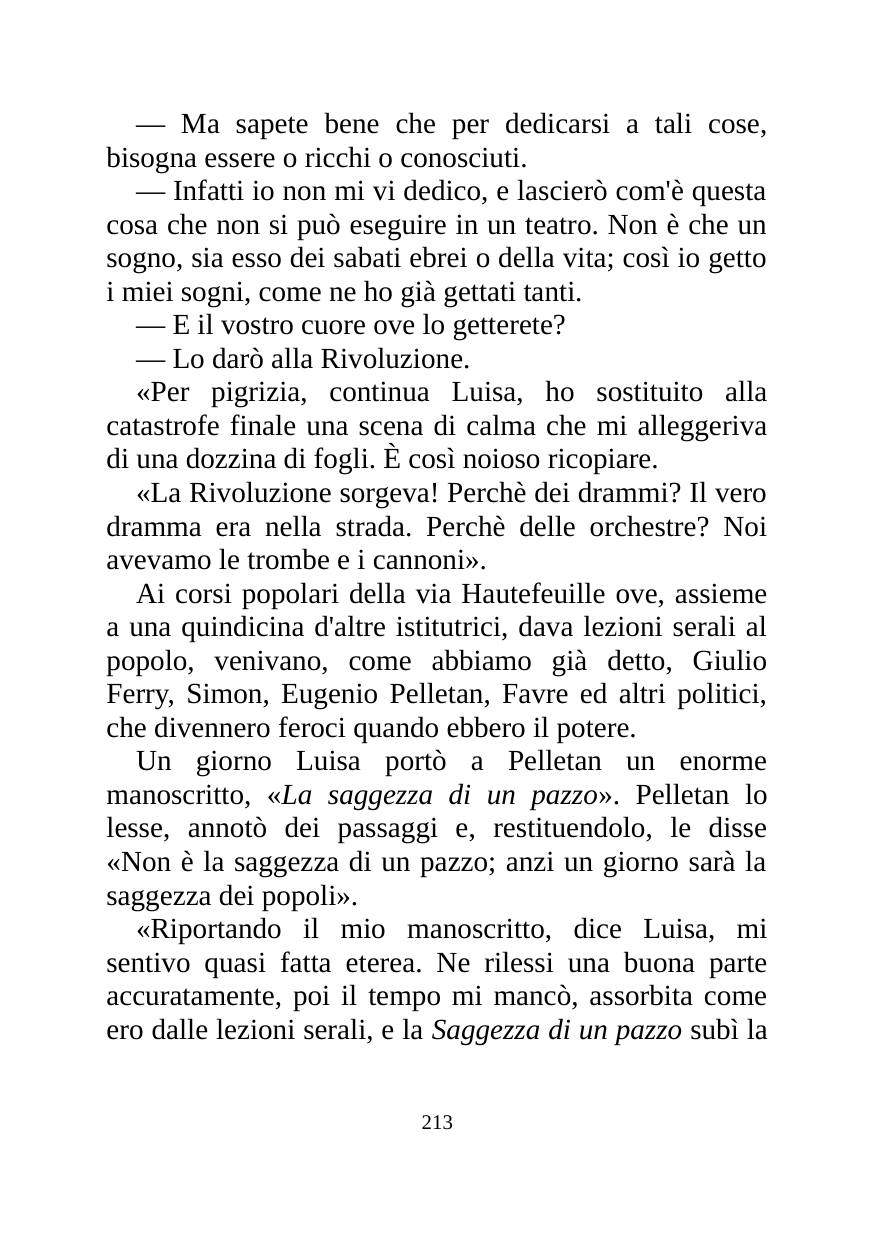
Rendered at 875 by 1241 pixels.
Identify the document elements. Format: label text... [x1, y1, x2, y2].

text «Riportando il mio manoscritto, dice Luisa, mi sentivo quasi fatta eterea. Ne rilessi una buona parte accuratamente, poi il tempo mi mancò, assorbita come ero dalle lezioni serali, e la Saggezza di un pazzo subì la [106, 911, 768, 1045]
text — Ma sapete bene che per dedicarsi a tali cose, bisogna essere o ricchi o conosciuti. [106, 106, 768, 173]
text — E il vostro cuore ove lo getterete? [106, 307, 768, 341]
text Ai corsi popolari della via Hautefeuille ove, assieme a una quindicina d'altre istitutrici, dava lezioni serali al popolo, venivano, come abbiamo già detto, Giulio Ferry, Simon, Eugenio Pelletan, Favre ed altri politici, che divennero feroci quando ebbero il potere. [106, 576, 768, 743]
text Un giorno Luisa portò a Pelletan un enorme manoscritto, «La saggezza di un pazzo». Pelletan lo lesse, annotò dei passaggi e, restituendolo, le disse «Non è la saggezza di un pazzo; anzi un giorno sarà la saggezza dei popoli». [106, 743, 768, 911]
text — Infatti io non mi vi dedico, e lascierò com'è questa cosa che non si può eseguire in un teatro. Non è che un sogno, sia esso dei sabati ebrei o della vita; così io getto i miei sogni, come ne ho già gettati tanti. [106, 173, 768, 307]
text «La Rivoluzione sorgeva! Perchè dei drammi? Il vero dramma era nella strada. Perchè delle orchestre? Noi avevamo le trombe e i cannoni». [106, 475, 768, 576]
text — Lo darò alla Rivoluzione. [106, 341, 768, 374]
text «Per pigrizia, continua Luisa, ho sostituito alla catastrofe finale una scena di calma che mi alleggeriva di una dozzina di fogli. È così noioso ricopiare. [106, 374, 768, 475]
